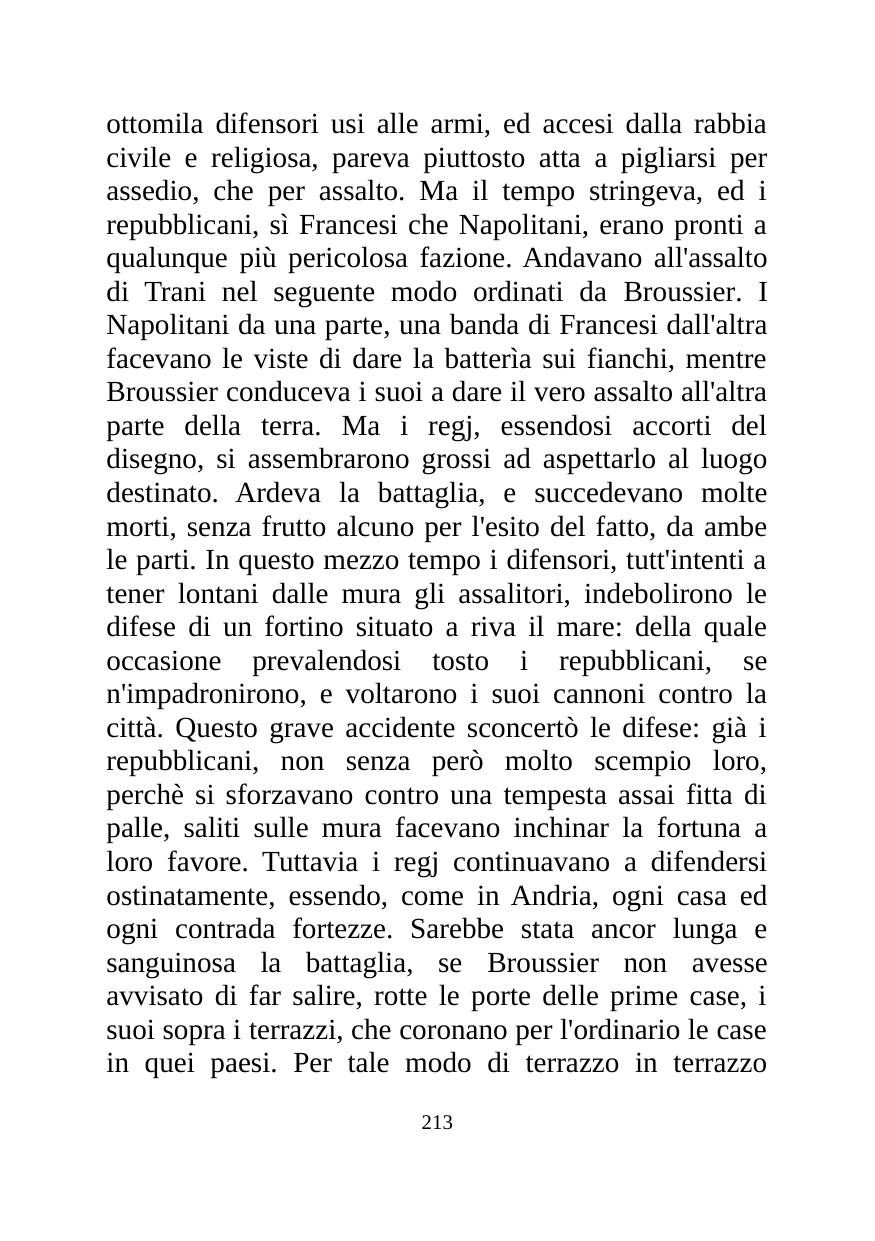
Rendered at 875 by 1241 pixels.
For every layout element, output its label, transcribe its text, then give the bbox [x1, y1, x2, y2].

text ottomila difensori usi alle armi, ed accesi dalla rabbia civile e religiosa, pareva piuttosto atta a pigliarsi per assedio, che per assalto. Ma il tempo stringeva, ed i repubblicani, sì Francesi che Napolitani, erano pronti a qualunque più pericolosa fazione. Andavano all'assalto di Trani nel seguente modo ordinati da Broussier. I Napolitani da una parte, una banda di Francesi dall'altra facevano le viste di dare la batterìa sui fianchi, mentre Broussier conduceva i suoi a dare il vero assalto all'altra parte della terra. Ma i regj, essendosi accorti del disegno, si assembrarono grossi ad aspettarlo al luogo destinato. Ardeva la battaglia, e succedevano molte morti, senza frutto alcuno per l'esito del fatto, da ambe le parti. In questo mezzo tempo i difensori, tutt'intenti a tener lontani dalle mura gli assalitori, indebolirono le difese di un fortino situato a riva il mare: della quale occasione prevalendosi tosto i repubblicani, se n'impadronirono, e voltarono i suoi cannoni contro la città. Questo grave accidente sconcertò le difese: già i repubblicani, non senza però molto scempio loro, perchè si sforzavano contro una tempesta assai fitta di palle, saliti sulle mura facevano inchinar la fortuna a loro favore. Tuttavia i regj continuavano a difendersi ostinatamente, essendo, come in Andria, ogni casa ed ogni contrada fortezze. Sarebbe stata ancor lunga e sanguinosa la battaglia, se Broussier non avesse avvisato di far salire, rotte le porte delle prime case, i suoi sopra i terrazzi, che coronano per l'ordinario le case in quei paesi. Per tale modo di terrazzo in terrazzo [106, 106, 768, 1079]
